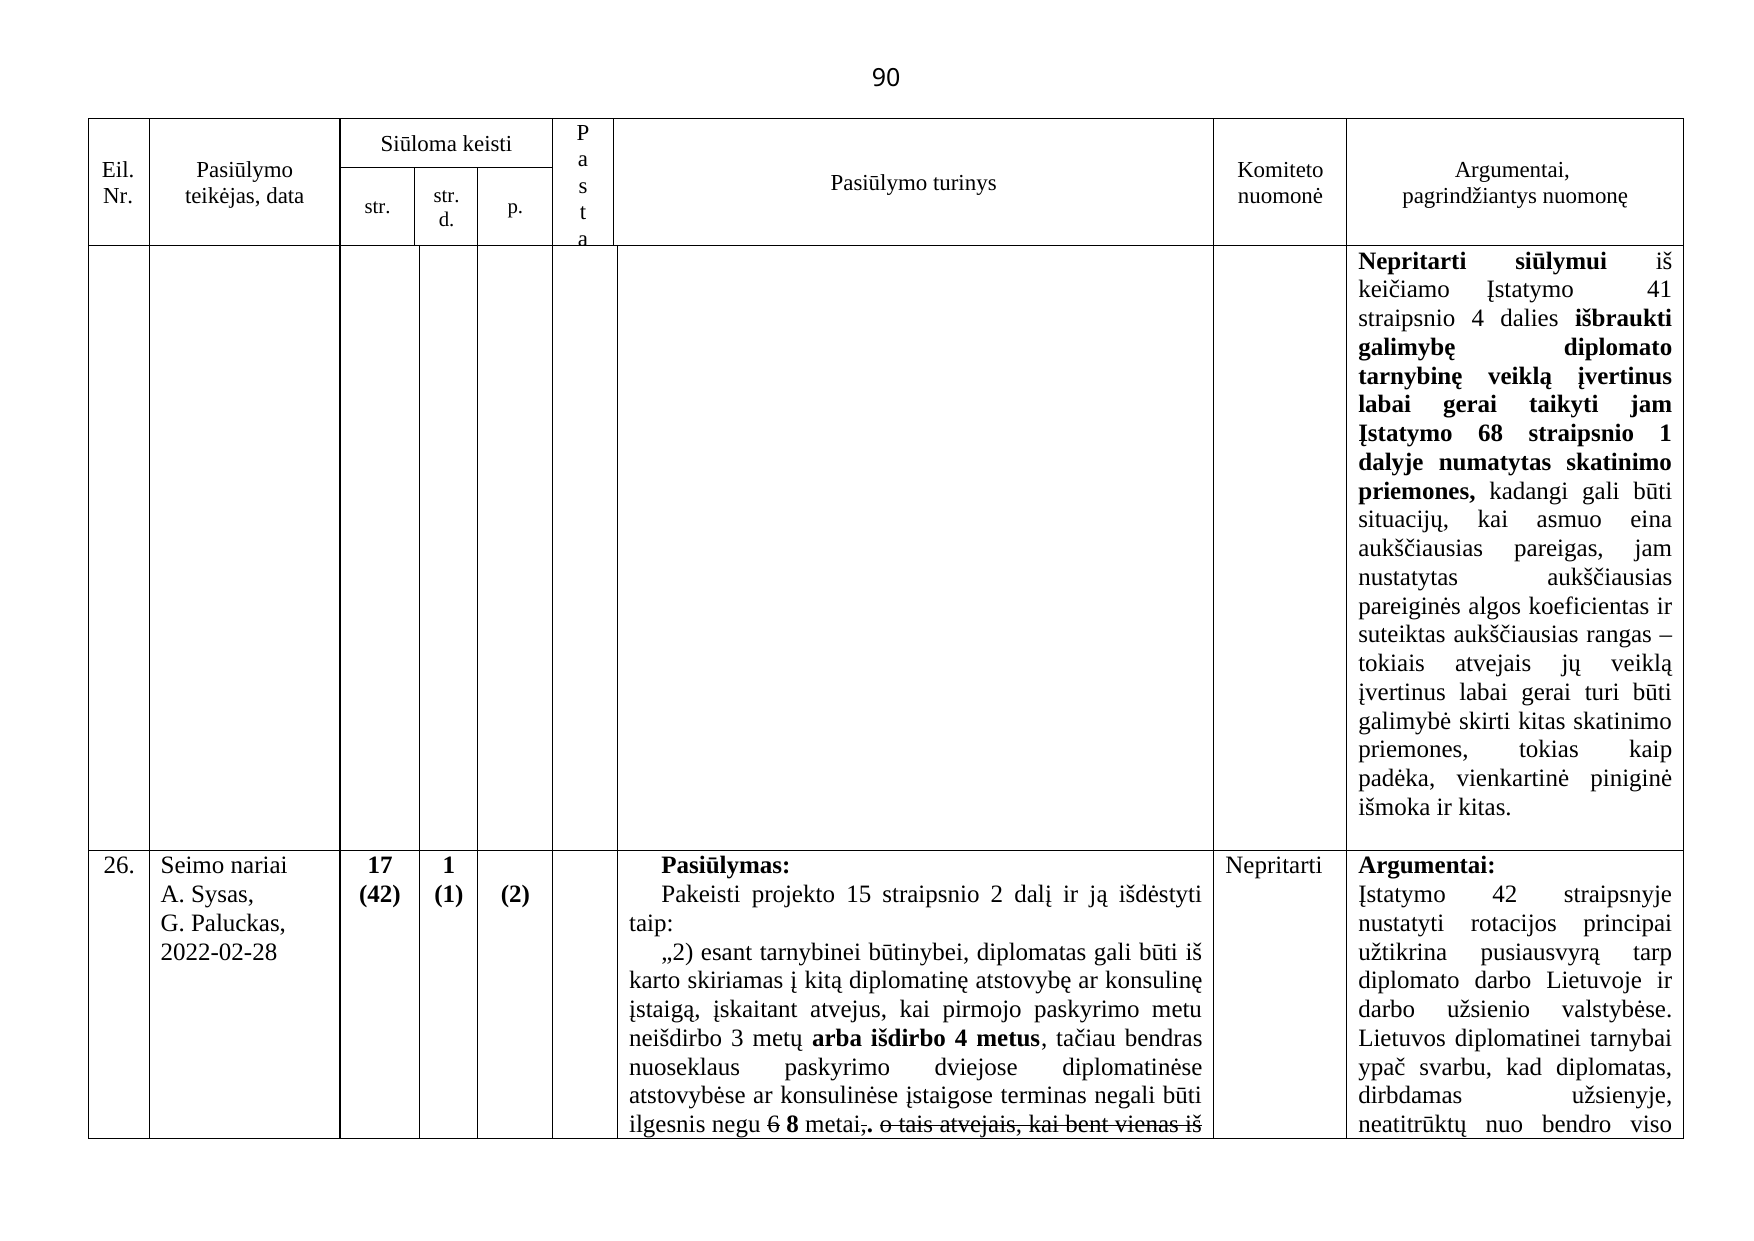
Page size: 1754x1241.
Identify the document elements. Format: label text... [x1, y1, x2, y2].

table_header Siūloma keisti [341, 119, 552, 167]
table_cell [89, 246, 149, 849]
table_cell str. [341, 168, 414, 245]
table_cell 17 (42) [341, 851, 419, 1138]
table_cell Nepritarti [1214, 851, 1346, 1138]
table_cell p. [478, 168, 552, 245]
table_cell (2) [478, 851, 552, 1138]
table_cell [618, 246, 1213, 849]
table_cell [341, 246, 419, 849]
table_header Komiteto nuomonė [1214, 119, 1346, 245]
table_cell 1 (1) [420, 851, 477, 1138]
table_cell Seimo nariai A. Sysas, G. Paluckas, 2022-02-28 [150, 851, 339, 1138]
table_cell [420, 246, 477, 849]
table_header Pasiūlymo turinys [614, 119, 1213, 245]
table_header Pastabos [553, 119, 613, 245]
table_header Argumentai, pagrindžiantys nuomonę [1347, 119, 1683, 245]
table_cell [553, 246, 617, 849]
table_header Pasiūlymo teikėjas, data [150, 119, 339, 245]
table_cell 26. [89, 851, 149, 1138]
table_cell [1214, 246, 1346, 849]
table_cell [478, 246, 552, 849]
table_cell str. d. [415, 168, 477, 245]
table_header Eil. Nr. [89, 119, 149, 245]
table_cell Nepritarti siūlymui iš keičiamo Įstatymo 41 straipsnio 4 dalies išbraukti galimybę diplomato tarnybinę veiklą įvertinus labai gerai taikyti jam Įstatymo 68 straipsnio 1 dalyje numatytas skatinimo priemones, kadangi gali būti situacijų, kai asmuo eina aukščiausias pareigas, jam nustatytas aukščiausias pareiginės algos koeficientas ir suteiktas aukščiausias rangas – tokiais atvejais jų veiklą įvertinus labai gerai turi būti galimybė skirti kitas skatinimo priemones, tokias kaip padėka, vienkartinė piniginė išmoka ir kitas. [1347, 246, 1683, 849]
table_cell [150, 246, 339, 849]
table_cell Pasiūlymas: Pakeisti projekto 15 straipsnio 2 dalį ir ją išdėstyti taip: „2) esant tarnybinei būtinybei, diplomatas gali būti iš karto skiriamas į kitą diplomatinę atstovybę ar konsulinę įstaigą, įskaitant atvejus, kai pirmojo paskyrimo metu neišdirbo 3 metų arba išdirbo 4 metus, tačiau bendras nuoseklaus paskyrimo dviejose diplomatinėse atstovybėse ar konsulinėse įstaigose terminas negali būti ilgesnis negu 6 8 metai,. o tais atvejais, kai bent vienas iš [618, 851, 1213, 1138]
table_cell [553, 851, 617, 1138]
table_cell Argumentai: Įstatymo 42 straipsnyje nustatyti rotacijos principai užtikrina pusiausvyrą tarp diplomato darbo Lietuvoje ir darbo užsienio valstybėse. Lietuvos diplomatinei tarnybai ypač svarbu, kad diplomatas, dirbdamas užsienyje, neatitrūktų nuo bendro viso [1347, 851, 1683, 1138]
